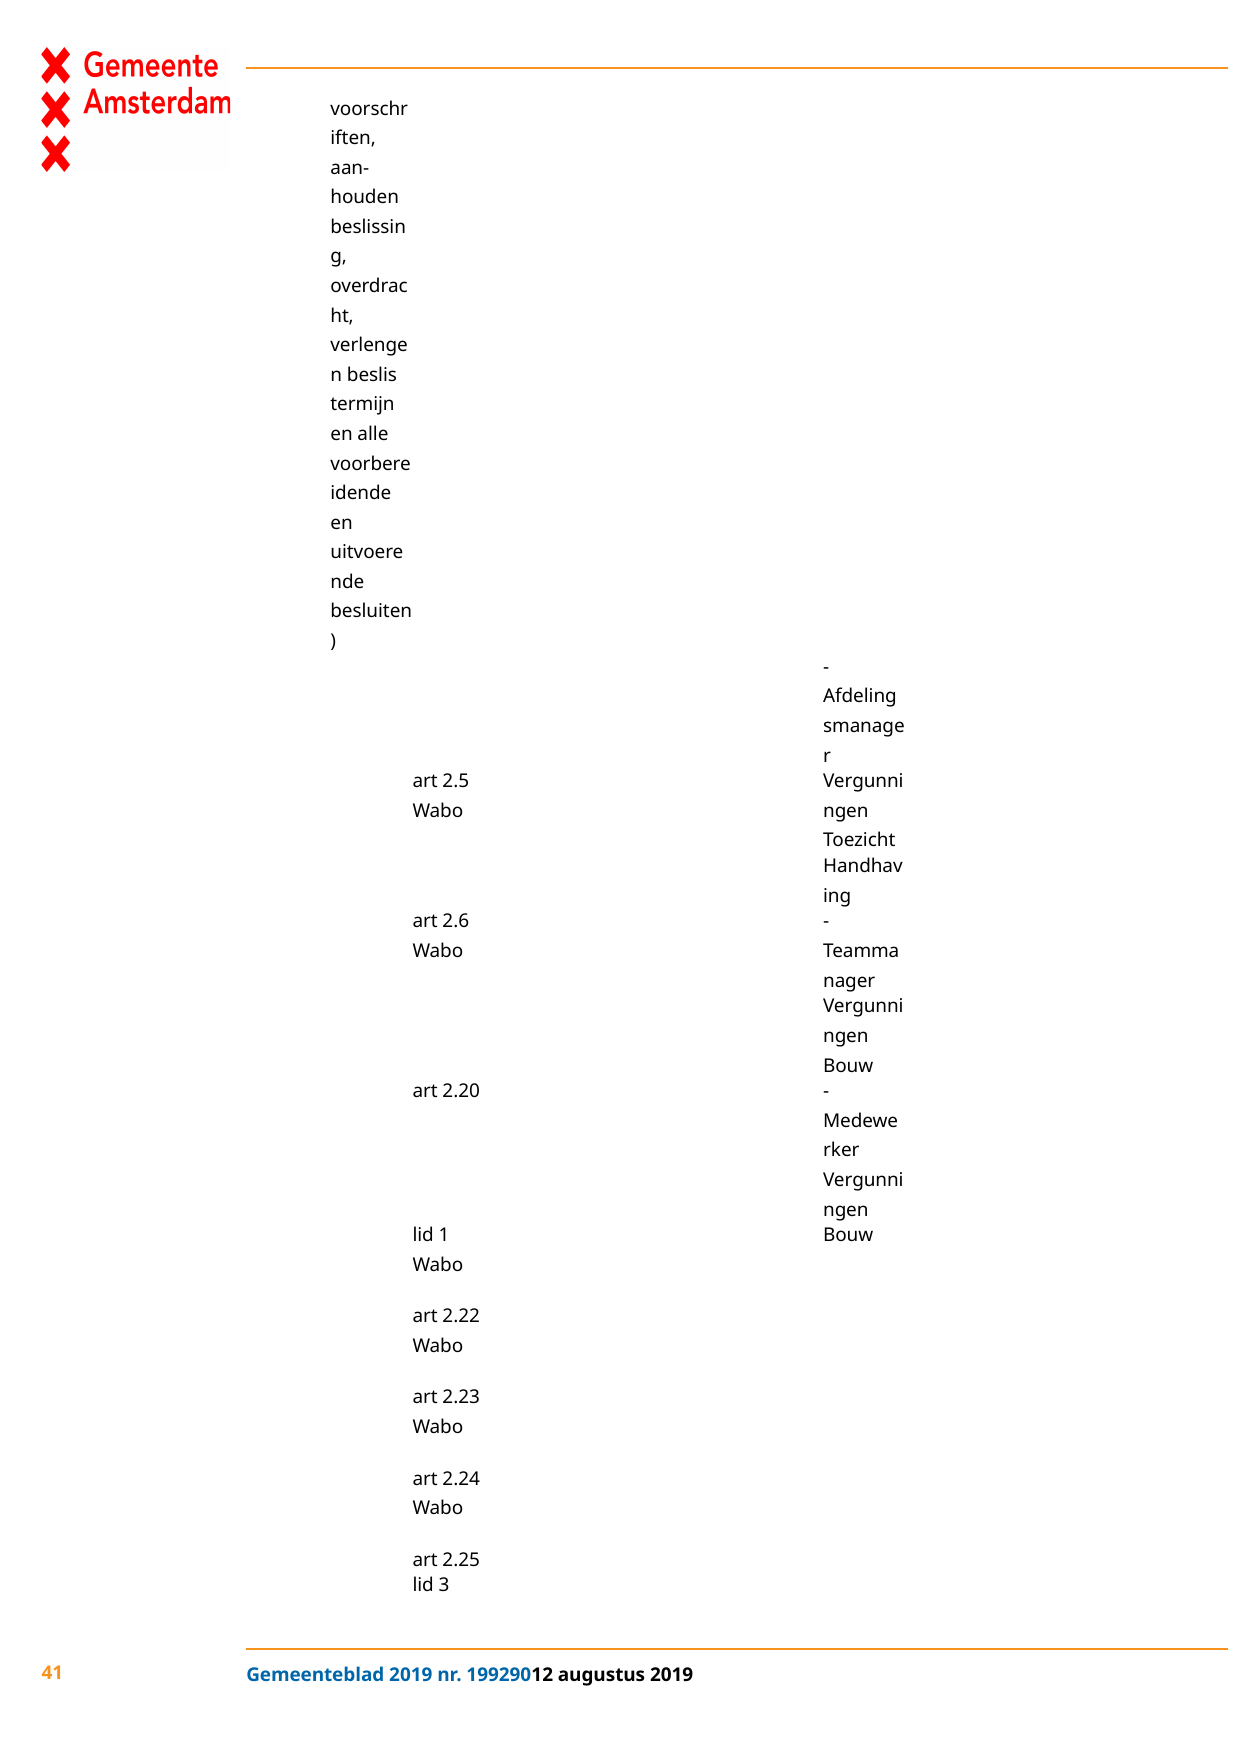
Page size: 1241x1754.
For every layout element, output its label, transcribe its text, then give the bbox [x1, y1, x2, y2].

table_cell [330, 1358, 412, 1384]
table_cell [987, 1465, 1069, 1520]
table_cell [248, 1465, 330, 1520]
table_cell [494, 653, 577, 767]
table_cell [905, 95, 987, 653]
table_cell [823, 1439, 905, 1465]
table_cell [987, 1520, 1069, 1546]
table_cell [659, 993, 741, 1077]
table_cell art 2.23 Wabo [412, 1384, 494, 1439]
table_cell [494, 1465, 577, 1520]
table_cell [659, 1303, 741, 1358]
table_cell [494, 1277, 577, 1303]
table_cell [659, 1546, 741, 1571]
table_cell [577, 993, 659, 1077]
table_cell [412, 1439, 494, 1465]
table_cell [1069, 768, 1152, 852]
table_cell [412, 1358, 494, 1384]
table_cell art 2.5 Wabo [412, 768, 494, 852]
table_cell [905, 1078, 987, 1222]
table_cell [659, 853, 741, 908]
table_cell [330, 853, 412, 908]
table_cell Handhaving [823, 853, 905, 908]
table_cell -Medewerker Vergunningen [823, 1078, 905, 1222]
picture [41, 47, 231, 172]
table_cell [494, 993, 577, 1077]
table_cell [330, 1078, 412, 1222]
table_cell art 2.6 Wabo [412, 908, 494, 993]
table_cell [248, 853, 330, 908]
table_cell [1069, 1277, 1152, 1303]
table_cell art 2.25 [412, 1546, 494, 1571]
table_cell [741, 993, 823, 1077]
table_cell [330, 1439, 412, 1465]
table_cell [1069, 1358, 1152, 1384]
table_cell [248, 1571, 330, 1597]
table_cell [987, 1358, 1069, 1384]
table_cell [905, 1520, 987, 1546]
table_cell [494, 1384, 577, 1439]
table_cell [741, 95, 823, 653]
table_cell [741, 1465, 823, 1520]
table_cell [577, 653, 659, 767]
table_cell [905, 853, 987, 908]
table_cell [987, 1303, 1069, 1358]
table_cell [412, 1520, 494, 1546]
table_cell [248, 1384, 330, 1439]
table_cell [494, 908, 577, 993]
table_cell [412, 853, 494, 908]
table_cell [905, 1222, 987, 1277]
table_cell [987, 653, 1069, 767]
table_cell [659, 653, 741, 767]
table_cell [577, 95, 659, 653]
table_cell [823, 1303, 905, 1358]
table_cell [741, 1571, 823, 1597]
table_cell [987, 993, 1069, 1077]
table_cell [248, 1546, 330, 1571]
table_cell [905, 1303, 987, 1358]
table_cell [330, 993, 412, 1077]
table_cell [905, 768, 987, 852]
table_cell [412, 1277, 494, 1303]
table_cell [905, 1277, 987, 1303]
table_cell [248, 1358, 330, 1384]
table_cell [659, 1384, 741, 1439]
table_cell [905, 1384, 987, 1439]
table_cell [659, 95, 741, 653]
table_cell [577, 1078, 659, 1222]
table_cell [577, 768, 659, 852]
table_cell [659, 1078, 741, 1222]
table_cell [659, 908, 741, 993]
table_cell [494, 768, 577, 852]
table_cell [987, 1546, 1069, 1571]
table_cell [905, 1571, 987, 1597]
table_cell [330, 768, 412, 852]
table_cell [659, 1465, 741, 1520]
table_cell [1069, 1546, 1152, 1571]
table_cell [248, 1520, 330, 1546]
table_cell [330, 1303, 412, 1358]
table_cell [248, 908, 330, 993]
table_cell [577, 1277, 659, 1303]
table_cell [905, 1546, 987, 1571]
table_cell [905, 653, 987, 767]
table_cell [330, 1571, 412, 1597]
table_cell [1069, 993, 1152, 1077]
table_cell [330, 653, 412, 767]
table_cell [741, 908, 823, 993]
table_cell lid 3 [412, 1571, 494, 1597]
table_cell [494, 1571, 577, 1597]
table_cell [1069, 908, 1152, 993]
table_cell [823, 1546, 905, 1571]
table_cell art 2.20 [412, 1078, 494, 1222]
table_cell [494, 1439, 577, 1465]
table_cell [741, 1303, 823, 1358]
table_cell [987, 853, 1069, 908]
table_cell [412, 993, 494, 1077]
table_cell [577, 908, 659, 993]
table_cell [1069, 853, 1152, 908]
table_cell [741, 1384, 823, 1439]
table_cell [577, 1439, 659, 1465]
table_cell [330, 1546, 412, 1571]
table_cell [659, 1439, 741, 1465]
table_cell [741, 653, 823, 767]
table_cell [494, 1358, 577, 1384]
table_cell [1069, 653, 1152, 767]
table_cell [905, 993, 987, 1077]
table_cell [577, 853, 659, 908]
table_cell [248, 1078, 330, 1222]
table_cell [330, 1520, 412, 1546]
table_cell [330, 908, 412, 993]
table_cell [248, 95, 330, 653]
table_cell [1069, 1571, 1152, 1597]
table_cell [577, 1303, 659, 1358]
table_cell [577, 1465, 659, 1520]
table_cell [905, 1358, 987, 1384]
table_cell [1069, 1222, 1152, 1277]
table_cell Vergunningen Bouw [823, 993, 905, 1077]
table_cell [330, 1384, 412, 1439]
table_cell Vergunningen Toezicht [823, 768, 905, 852]
table_cell [987, 95, 1069, 653]
table_cell [577, 1358, 659, 1384]
table_cell [987, 1277, 1069, 1303]
table_cell - Afdelingsmanager [823, 653, 905, 767]
table_cell art 2.24 Wabo [412, 1465, 494, 1520]
table_cell [248, 1439, 330, 1465]
table_cell [248, 1222, 330, 1277]
table_cell [494, 95, 577, 653]
table_cell [412, 653, 494, 767]
table_cell [1069, 1303, 1152, 1358]
table_cell [905, 1439, 987, 1465]
table_cell [741, 768, 823, 852]
table_cell [1069, 95, 1152, 653]
table_cell [412, 95, 494, 653]
table_cell [330, 1222, 412, 1277]
table_cell [659, 1277, 741, 1303]
table_cell [659, 768, 741, 852]
table_cell [823, 1520, 905, 1546]
table_cell [823, 1358, 905, 1384]
table_cell [494, 1546, 577, 1571]
table_cell [823, 1465, 905, 1520]
table_cell lid 1 Wabo [412, 1222, 494, 1277]
table_cell [330, 1277, 412, 1303]
table_cell [741, 1520, 823, 1546]
table_cell [577, 1546, 659, 1571]
table_cell [1069, 1384, 1152, 1439]
table_cell art 2.22 Wabo [412, 1303, 494, 1358]
table_cell [248, 1303, 330, 1358]
table_cell [905, 1465, 987, 1520]
table_cell [577, 1384, 659, 1439]
table_cell [1069, 1465, 1152, 1520]
table_cell [741, 853, 823, 908]
table_cell [659, 1222, 741, 1277]
table_cell [987, 1222, 1069, 1277]
table_cell [577, 1222, 659, 1277]
table_cell [330, 1465, 412, 1520]
table_cell [494, 1520, 577, 1546]
table_cell [577, 1571, 659, 1597]
table_cell [248, 653, 330, 767]
table_cell Bouw [823, 1222, 905, 1277]
table_cell [741, 1277, 823, 1303]
table_cell [823, 1277, 905, 1303]
table_cell [741, 1439, 823, 1465]
table_cell [494, 1078, 577, 1222]
table_cell [494, 1222, 577, 1277]
table_cell [987, 1078, 1069, 1222]
table_cell [905, 908, 987, 993]
table_cell [659, 1520, 741, 1546]
table_cell [823, 95, 905, 653]
table_cell [248, 1277, 330, 1303]
table_cell [987, 908, 1069, 993]
table_cell [1069, 1439, 1152, 1465]
table_cell voorschriften, aan-houden beslissing, overdracht, verlengen beslis termijn en alle voorbereidende en uitvoerende besluiten) [330, 95, 412, 653]
table_cell [248, 993, 330, 1077]
table_cell [659, 1358, 741, 1384]
table_cell [494, 853, 577, 908]
table_cell [659, 1571, 741, 1597]
table_cell [987, 1571, 1069, 1597]
table_cell [741, 1222, 823, 1277]
table_cell [987, 1439, 1069, 1465]
table_cell [1069, 1078, 1152, 1222]
table_cell [741, 1546, 823, 1571]
table_cell [823, 1571, 905, 1597]
table_cell [987, 768, 1069, 852]
table_cell [248, 768, 330, 852]
table_cell [494, 1303, 577, 1358]
table_cell [741, 1078, 823, 1222]
table_cell [577, 1520, 659, 1546]
table_cell [1069, 1520, 1152, 1546]
table_cell [823, 1384, 905, 1439]
table_cell -Teammanager [823, 908, 905, 993]
table_cell [987, 1384, 1069, 1439]
table_cell [741, 1358, 823, 1384]
